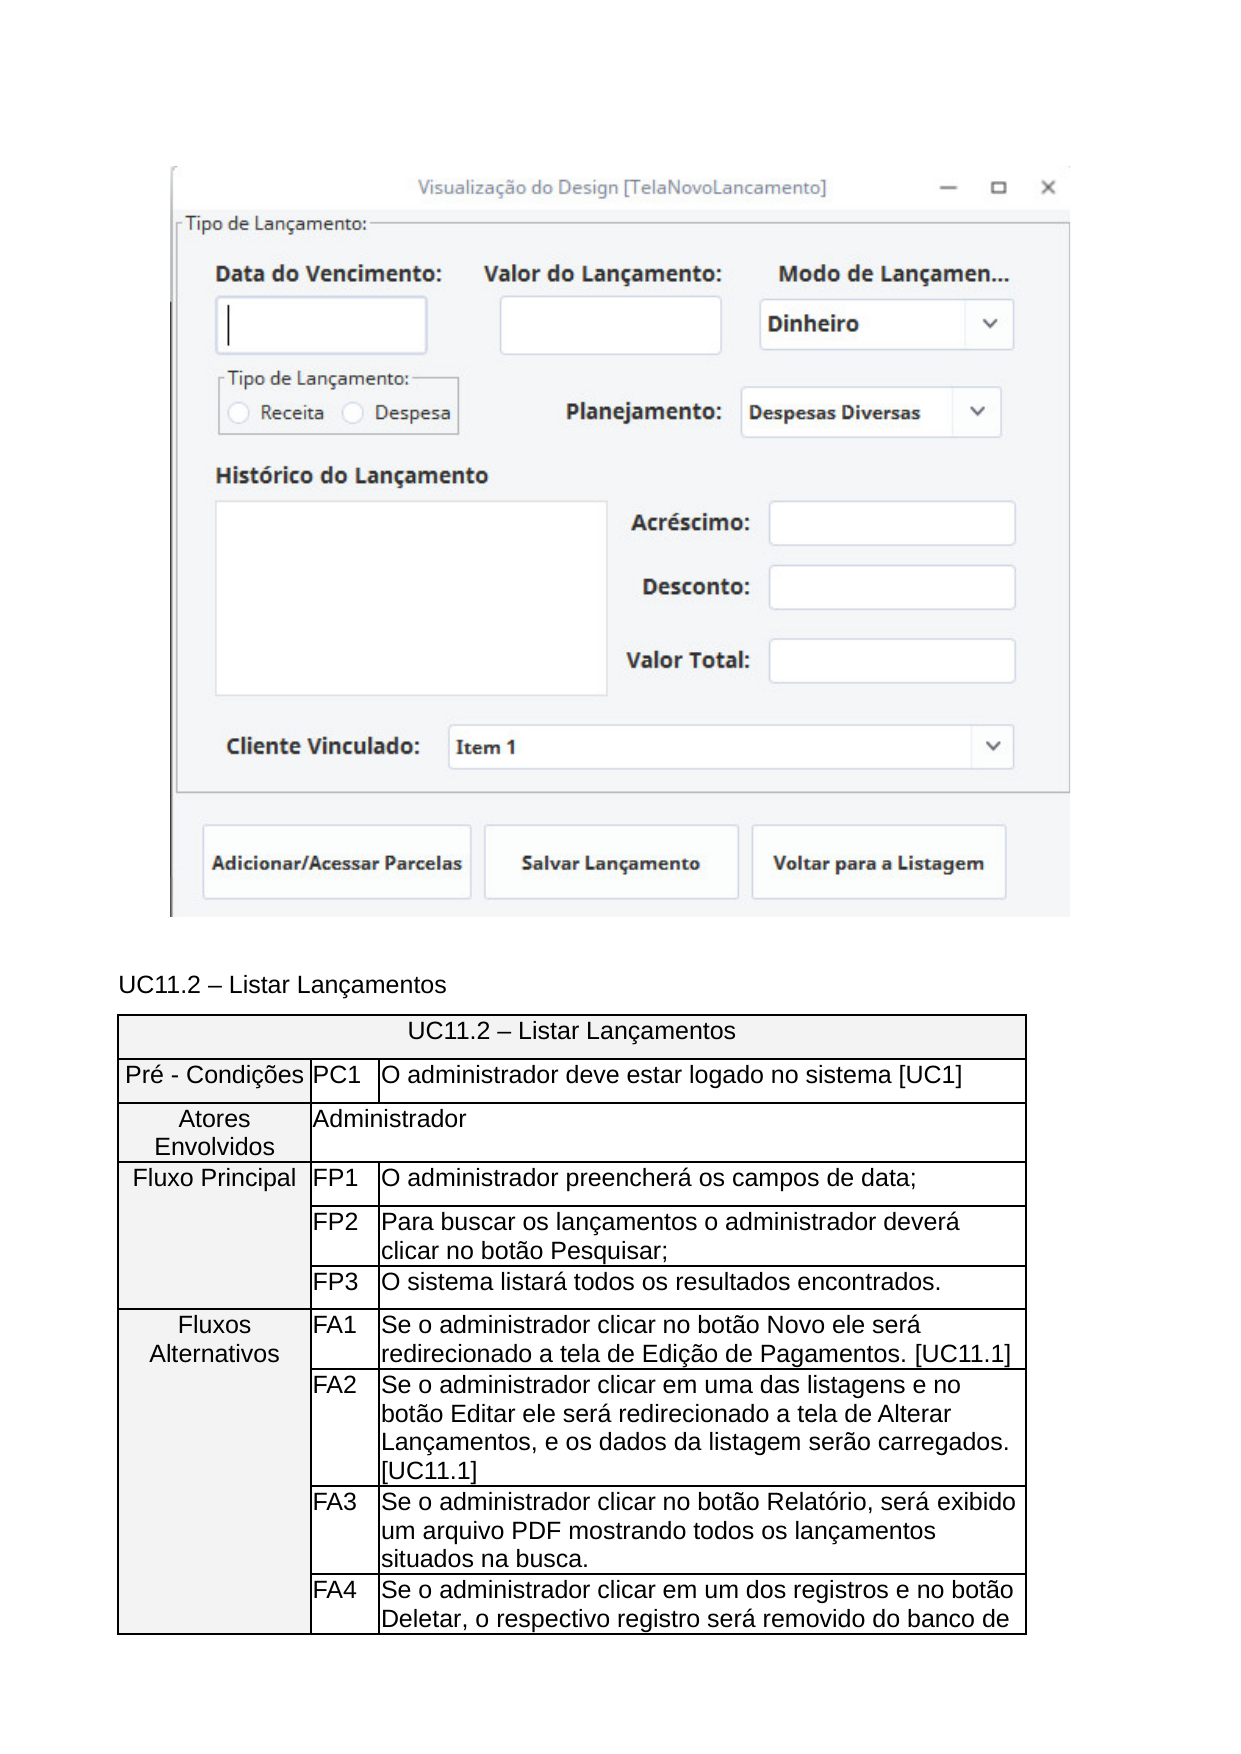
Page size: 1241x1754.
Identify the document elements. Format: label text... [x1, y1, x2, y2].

table_cell FP3 [312, 1267, 378, 1308]
table_cell FP2 [312, 1207, 378, 1264]
table_cell Pré - Condições [119, 1060, 310, 1102]
table_cell Fluxos Alternativos [119, 1310, 310, 1633]
table_cell FA1 [312, 1310, 378, 1368]
table_cell Se o administrador clicar no botão Relatório, será exibido um arquivo PDF mostrando todos os lançamentos situados na busca. [380, 1487, 1025, 1573]
table_cell FA4 [312, 1575, 378, 1633]
table_cell FP1 [312, 1163, 378, 1205]
picture [170, 166, 1071, 917]
table_cell O administrador preencherá os campos de data; [380, 1163, 1025, 1205]
table_cell O sistema listará todos os resultados encontrados. [380, 1267, 1025, 1308]
table_cell PC1 [312, 1060, 378, 1102]
text UC11.2 – Listar Lançamentos [118, 970, 1122, 998]
table_cell Se o administrador clicar em uma das listagens e no botão Editar ele será redirecionado a tela de Alterar Lançamentos, e os dados da listagem serão carregados. [UC11.1] [380, 1370, 1025, 1485]
table_cell Atores Envolvidos [119, 1104, 310, 1161]
table_cell Para buscar os lançamentos o administrador deverá clicar no botão Pesquisar; [380, 1207, 1025, 1264]
table_cell O administrador deve estar logado no sistema [UC1] [380, 1060, 1025, 1102]
table_header UC11.2 – Listar Lançamentos [119, 1016, 1025, 1058]
table_cell FA2 [312, 1370, 378, 1485]
table_cell Administrador [312, 1104, 1025, 1161]
table_cell Fluxo Principal [119, 1163, 310, 1308]
table_cell Se o administrador clicar no botão Novo ele será redirecionado a tela de Edição de Pagamentos. [UC11.1] [380, 1310, 1025, 1368]
table_cell FA3 [312, 1487, 378, 1573]
table_cell Se o administrador clicar em um dos registros e no botão Deletar, o respectivo registro será removido do banco de [380, 1575, 1025, 1633]
